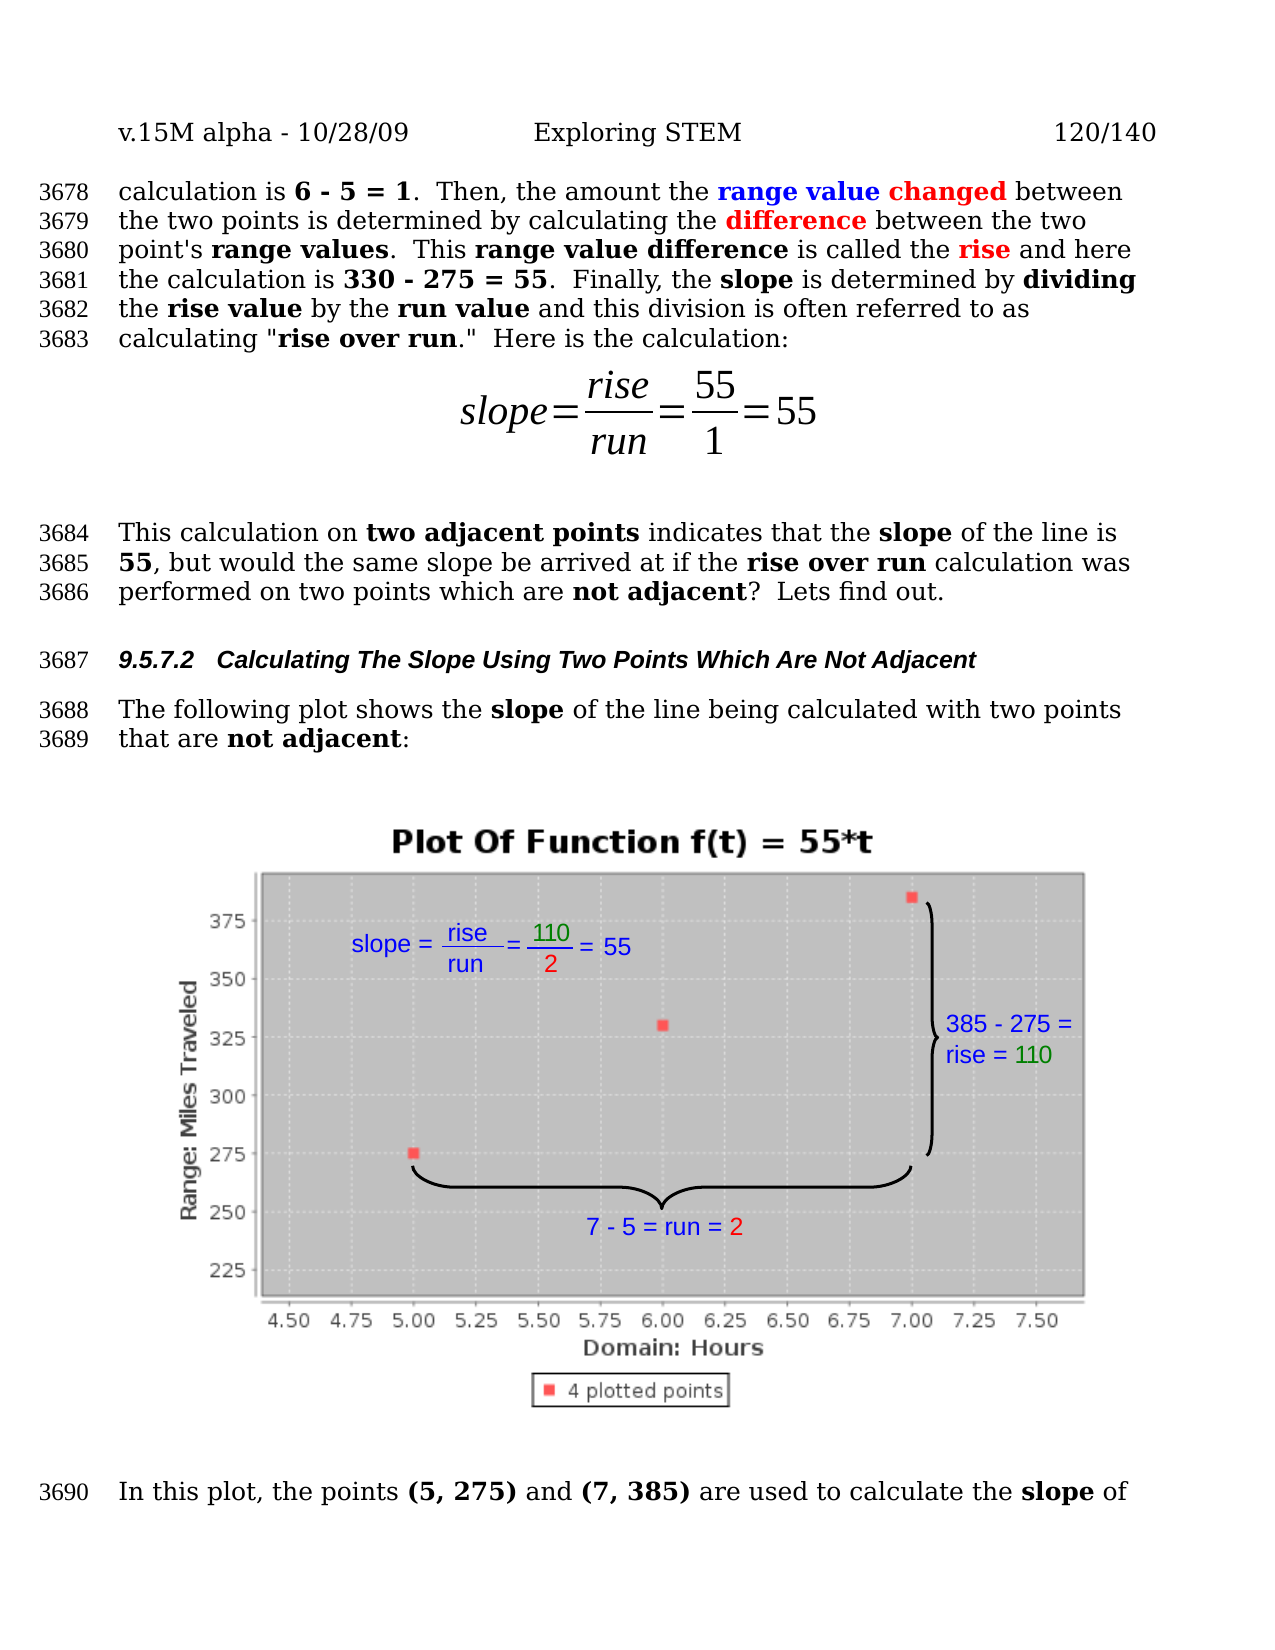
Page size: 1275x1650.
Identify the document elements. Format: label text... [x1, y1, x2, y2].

subtitle Calculating The Slope Using Two Points Which Are Not Adjacent [118, 646, 1157, 674]
text The following plot shows the slope of the line being calculated with two points that are not adjacent: [118, 695, 1157, 754]
text In this plot, the points (5, 275) and (7, 385) are used to calculate the slope of [118, 1477, 1157, 1506]
text calculation is 6 - 5 = 1. Then, the amount the range value changed between the two points is determined by calculating the difference between the two point's range values. This range value difference is called the rise and here the calculation is 330 - 275 = 55. Finally, the slope is determined by dividing the rise value by the run value and this division is often referred to as calculating "rise over run." Here is the calculation: [118, 177, 1157, 353]
text This calculation on two adjacent points indicates that the slope of the line is 55, but would the same slope be arrived at if the rise over run calculation was performed on two points which are not adjacent? Lets find out. [118, 518, 1157, 607]
